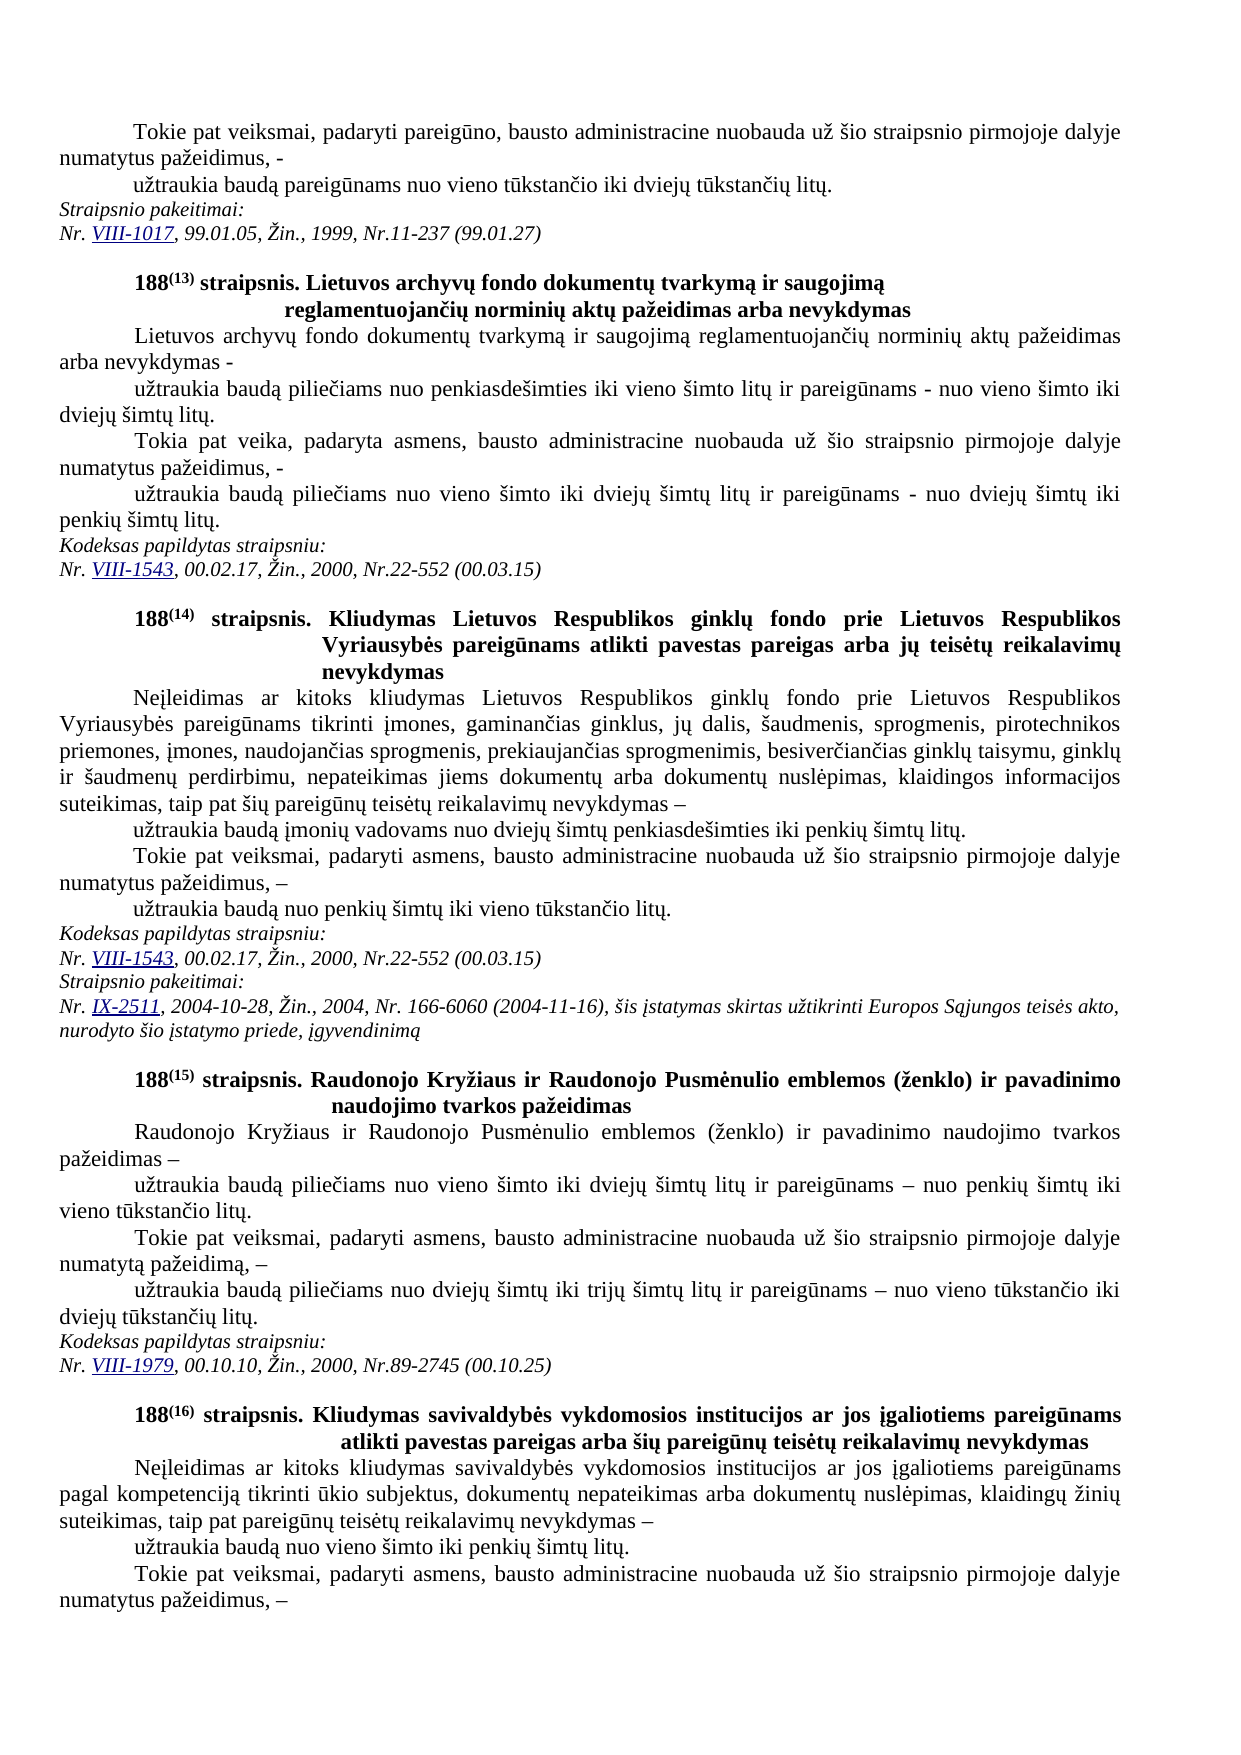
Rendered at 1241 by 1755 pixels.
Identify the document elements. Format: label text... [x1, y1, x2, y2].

text 188(15) straipsnis. Raudonojo Kryžiaus ir Raudonojo Pusmėnulio emblemos (ženklo) ir pavadinimo naudojimo tvarkos pažeidimas [134, 1066, 1122, 1118]
text užtraukia baudą piliečiams nuo vieno šimto iki dviejų šimtų litų ir pareigūnams – nuo penkių šimtų iki vieno tūkstančio litų. [59, 1171, 1122, 1224]
text Lietuvos archyvų fondo dokumentų tvarkymą ir saugojimą reglamentuojančių norminių aktų pažeidimas arba nevykdymas - [59, 322, 1122, 375]
text užtraukia baudą nuo penkių šimtų iki vieno tūkstančio litų. [59, 895, 1122, 921]
text Tokie pat veiksmai, padaryti pareigūno, bausto administracine nuobauda už šio straipsnio pirmojoje dalyje numatytus pažeidimus, - [59, 118, 1122, 171]
text užtraukia baudą piliečiams nuo dviejų šimtų iki trijų šimtų litų ir pareigūnams – nuo vieno tūkstančio iki dviejų tūkstančių litų. [59, 1277, 1122, 1329]
text Nr. VIII-1979, 00.10.10, Žin., 2000, Nr.89-2745 (00.10.25) [59, 1353, 1122, 1377]
text Nr. IX-2511, 2004-10-28, Žin., 2004, Nr. 166-6060 (2004-11-16), šis įstatymas skirtas užtikrinti Europos Sąjungos teisės akto, nurodyto šio įstatymo priede, įgyvendinimą [59, 993, 1122, 1042]
text Nr. VIII-1543, 00.02.17, Žin., 2000, Nr.22-552 (00.03.15) [59, 557, 1122, 581]
text užtraukia baudą piliečiams nuo vieno šimto iki dviejų šimtų litų ir pareigūnams - nuo dviejų šimtų iki penkių šimtų litų. [59, 480, 1122, 533]
text Raudonojo Kryžiaus ir Raudonojo Pusmėnulio emblemos (ženklo) ir pavadinimo naudojimo tvarkos pažeidimas – [59, 1118, 1122, 1171]
text užtraukia baudą įmonių vadovams nuo dviejų šimtų penkiasdešimties iki penkių šimtų litų. [59, 816, 1122, 842]
text užtraukia baudą pareigūnams nuo vieno tūkstančio iki dviejų tūkstančių litų. [59, 171, 1122, 197]
text Kodeksas papildytas straipsniu: [59, 1329, 1122, 1353]
text Tokie pat veiksmai, padaryti asmens, bausto administracine nuobauda už šio straipsnio pirmojoje dalyje numatytą pažeidimą, – [59, 1224, 1122, 1277]
text Neįleidimas ar kitoks kliudymas savivaldybės vykdomosios institucijos ar jos įgaliotiems pareigūnams pagal kompetenciją tikrinti ūkio subjektus, dokumentų nepateikimas arba dokumentų nuslėpimas, klaidingų žinių suteikimas, taip pat pareigūnų teisėtų reikalavimų nevykdymas – [59, 1454, 1122, 1533]
text 188(14) straipsnis. Kliudymas Lietuvos Respublikos ginklų fondo prie Lietuvos Respublikos Vyriausybės pareigūnams atlikti pavestas pareigas arba jų teisėtų reikalavimų nevykdymas [134, 605, 1122, 684]
text Kodeksas papildytas straipsniu: [59, 533, 1122, 557]
text Neįleidimas ar kitoks kliudymas Lietuvos Respublikos ginklų fondo prie Lietuvos Respublikos Vyriausybės pareigūnams tikrinti įmones, gaminančias ginklus, jų dalis, šaudmenis, sprogmenis, pirotechnikos priemones, įmones, naudojančias sprogmenis, prekiaujančias sprogmenimis, besiverčiančias ginklų taisymu, ginklų ir šaudmenų perdirbimu, nepateikimas jiems dokumentų arba dokumentų nuslėpimas, klaidingos informacijos suteikimas, taip pat šių pareigūnų teisėtų reikalavimų nevykdymas – [59, 684, 1122, 816]
text Tokie pat veiksmai, padaryti asmens, bausto administracine nuobauda už šio straipsnio pirmojoje dalyje numatytus pažeidimus, – [59, 842, 1122, 895]
text 188(13) straipsnis. Lietuvos archyvų fondo dokumentų tvarkymą ir saugojimą [134, 269, 1122, 296]
text Straipsnio pakeitimai: [59, 969, 1122, 993]
text Straipsnio pakeitimai: [59, 197, 1122, 221]
text reglamentuojančių norminių aktų pažeidimas arba nevykdymas [284, 296, 1122, 322]
text Nr. VIII-1543, 00.02.17, Žin., 2000, Nr.22-552 (00.03.15) [59, 945, 1122, 969]
text Tokie pat veiksmai, padaryti asmens, bausto administracine nuobauda už šio straipsnio pirmojoje dalyje numatytus pažeidimus, – [59, 1559, 1122, 1612]
text Nr. VIII-1017, 99.01.05, Žin., 1999, Nr.11-237 (99.01.27) [59, 221, 1122, 245]
text 188(16) straipsnis. Kliudymas savivaldybės vykdomosios institucijos ar jos įgaliotiems pareigūnams atlikti pavestas pareigas arba šių pareigūnų teisėtų reikalavimų nevykdymas [134, 1401, 1122, 1454]
text Kodeksas papildytas straipsniu: [59, 921, 1122, 945]
text Tokia pat veika, padaryta asmens, bausto administracine nuobauda už šio straipsnio pirmojoje dalyje numatytus pažeidimus, - [59, 427, 1122, 480]
text užtraukia baudą piliečiams nuo penkiasdešimties iki vieno šimto litų ir pareigūnams - nuo vieno šimto iki dviejų šimtų litų. [59, 375, 1122, 427]
text užtraukia baudą nuo vieno šimto iki penkių šimtų litų. [59, 1533, 1122, 1559]
